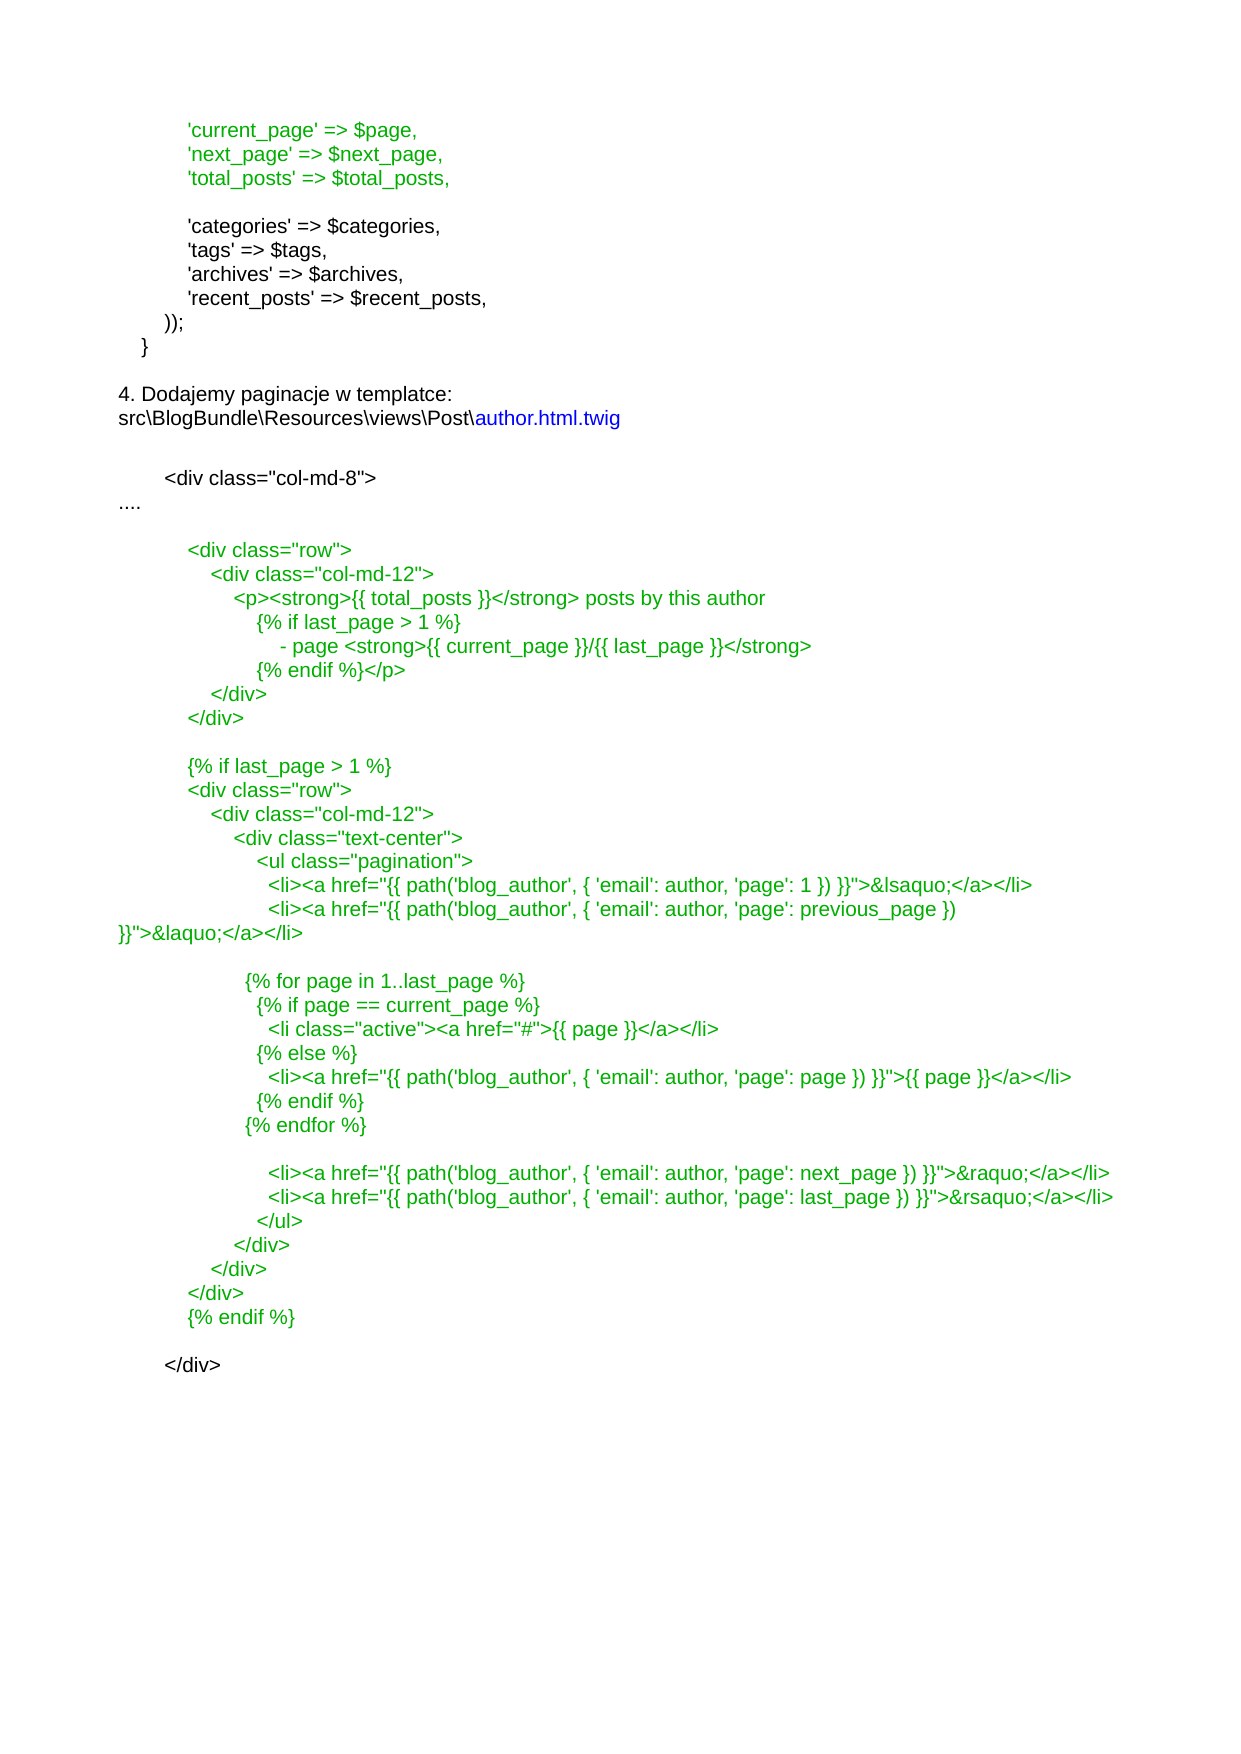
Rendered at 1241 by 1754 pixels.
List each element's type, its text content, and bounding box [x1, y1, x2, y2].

text </div> [118, 1257, 1122, 1281]
text )); [118, 310, 1122, 334]
text 'categories' => $categories, [118, 214, 1122, 238]
text {% endif %}</p> [118, 658, 1122, 682]
text 'tags' => $tags, [118, 238, 1122, 262]
text {% for page in 1..last_page %} [118, 969, 1122, 993]
text <div class="col-md-12"> [118, 562, 1122, 586]
text {% endif %} [118, 1089, 1122, 1113]
text {% if last_page > 1 %} [118, 753, 1122, 777]
text <li class="active"><a href="#">{{ page }}</a></li> [118, 1017, 1122, 1041]
text 4. Dodajemy paginacje w templatce: [118, 382, 1122, 406]
text - page <strong>{{ current_page }}/{{ last_page }}</strong> [118, 634, 1122, 658]
text 'next_page' => $next_page, [118, 142, 1122, 166]
text <li><a href="{{ path('blog_author', { 'email': author, 'page': page }) }}">{{ page }}</a></li> [118, 1065, 1122, 1089]
text 'archives' => $archives, [118, 262, 1122, 286]
text <li><a href="{{ path('blog_author', { 'email': author, 'page': last_page }) }}">&rsaquo;</a></li> [118, 1185, 1122, 1209]
text {% if last_page > 1 %} [118, 610, 1122, 634]
text {% endfor %} [118, 1113, 1122, 1137]
text <div class="col-md-8"> [118, 466, 1122, 490]
text 'recent_posts' => $recent_posts, [118, 286, 1122, 310]
text {% endif %} [118, 1304, 1122, 1328]
text <li><a href="{{ path('blog_author', { 'email': author, 'page': previous_page }) }}">&laquo;</a></li> [118, 897, 1122, 945]
text </ul> [118, 1209, 1122, 1233]
text .... [118, 490, 1122, 514]
text </div> [118, 682, 1122, 706]
text {% else %} [118, 1041, 1122, 1065]
text </div> [118, 1233, 1122, 1257]
text <p><strong>{{ total_posts }}</strong> posts by this author [118, 586, 1122, 610]
text <div class="col-md-12"> [118, 801, 1122, 825]
text <div class="row"> [118, 777, 1122, 801]
text <ul class="pagination"> [118, 849, 1122, 873]
text <div class="row"> [118, 538, 1122, 562]
text {% if page == current_page %} [118, 993, 1122, 1017]
text </div> [118, 1352, 1122, 1376]
text </div> [118, 1281, 1122, 1304]
text } [118, 334, 1122, 358]
text <li><a href="{{ path('blog_author', { 'email': author, 'page': 1 }) }}">&lsaquo;</a></li> [118, 873, 1122, 897]
text <div class="text-center"> [118, 825, 1122, 849]
text 'total_posts' => $total_posts, [118, 166, 1122, 190]
text <li><a href="{{ path('blog_author', { 'email': author, 'page': next_page }) }}">&raquo;</a></li> [118, 1161, 1122, 1185]
text 'current_page' => $page, [118, 118, 1122, 142]
text src\BlogBundle\Resources\views\Post\author.html.twig [118, 406, 1122, 429]
text </div> [118, 706, 1122, 729]
